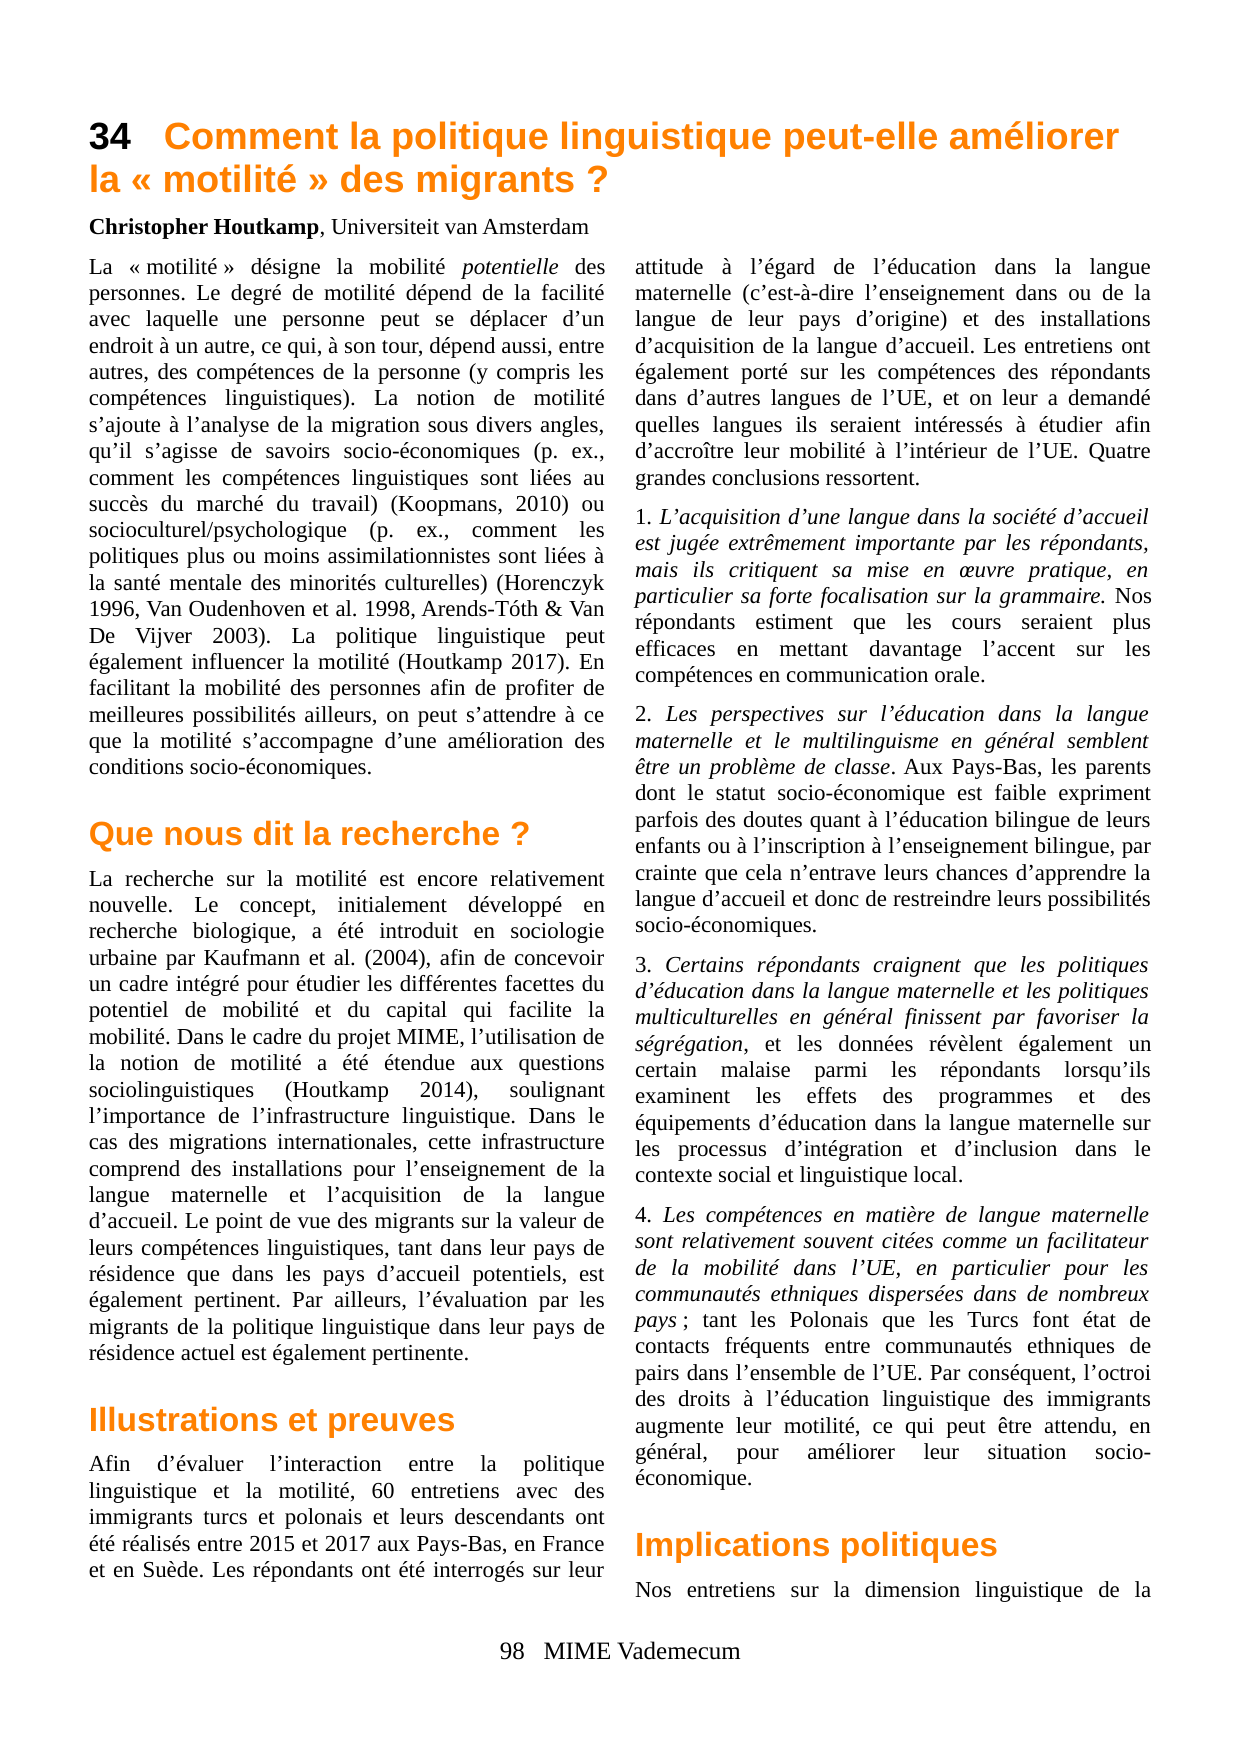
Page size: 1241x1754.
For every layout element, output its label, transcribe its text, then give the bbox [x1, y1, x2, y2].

text 2. Les perspectives sur l’éducation dans la langue maternelle et le multilinguisme en général semblent être un problème de classe. Aux Pays-Bas, les parents dont le statut socio-économique est faible expriment parfois des doutes quant à l’éducation bilingue de leurs enfants ou à l’inscription à l’enseignement bilingue, par crainte que cela n’entrave leurs chances d’apprendre la langue d’accueil et donc de restreindre leurs possibilités socio-économiques. [635, 700, 1152, 938]
text La « motilité » désigne la mobilité potentielle des personnes. Le degré de motilité dépend de la facilité avec laquelle une personne peut se déplacer d’un endroit à un autre, ce qui, à son tour, dépend aussi, entre autres, des compétences de la personne (y compris les compétences linguistiques). La notion de motilité s’ajoute à l’analyse de la migration sous divers angles, qu’il s’agisse de savoirs socio-économiques (p. ex., comment les compétences linguistiques sont liées au succès du marché du travail) (Koopmans, 2010) ou socioculturel/psychologique (p. ex., comment les politiques plus ou moins assimilationnistes sont liées à la santé mentale des minorités culturelles) (Horenczyk 1996, Van Oudenhoven et al. 1998, Arends-Tóth & Van De Vijver 2003). La politique linguistique peut également influencer la motilité (Houtkamp 2017). En facilitant la mobilité des personnes afin de profiter de meilleures possibilités ailleurs, on peut s’attendre à ce que la motilité s’accompagne d’une amélioration des conditions socio-économiques. [88, 253, 605, 780]
subtitle Implications politiques [635, 1524, 1152, 1563]
text 4. Les compétences en matière de langue maternelle sont relativement souvent citées comme un facilitateur de la mobilité dans l’UE, en particulier pour les communautés ethniques dispersées dans de nombreux pays ; tant les Polonais que les Turcs font état de contacts fréquents entre communautés ethniques de pairs dans l’ensemble de l’UE. Par conséquent, l’octroi des droits à l’éducation linguistique des immigrants augmente leur motilité, ce qui peut être attendu, en général, pour améliorer leur situation socio-économique. [635, 1201, 1152, 1491]
text 3. Certains répondants craignent que les politiques d’éducation dans la langue maternelle et les politiques multiculturelles en général finissent par favoriser la ségrégation, et les données révèlent également un certain malaise parmi les répondants lorsqu’ils examinent les effets des programmes et des équipements d’éducation dans la langue maternelle sur les processus d’intégration et d’inclusion dans le contexte social et linguistique local. [635, 951, 1152, 1188]
subtitle Comment la politique linguistique peut-elle améliorer la « motilité » des migrants ? [88, 113, 1152, 201]
text La recherche sur la motilité est encore relativement nouvelle. Le concept, initialement développé en recherche biologique, a été introduit en sociologie urbaine par Kaufmann et al. (2004), afin de concevoir un cadre intégré pour étudier les différentes facettes du potentiel de mobilité et du capital qui facilite la mobilité. Dans le cadre du projet MIME, l’utilisation de la notion de motilité a été étendue aux questions sociolinguistiques (Houtkamp 2014), soulignant l’importance de l’infrastructure linguistique. Dans le cas des migrations internationales, cette infrastructure comprend des installations pour l’enseignement de la langue maternelle et l’acquisition de la langue d’accueil. Le point de vue des migrants sur la valeur de leurs compétences linguistiques, tant dans leur pays de résidence que dans les pays d’accueil potentiels, est également pertinent. Par ailleurs, l’évaluation par les migrants de la politique linguistique dans leur pays de résidence actuel est également pertinente. [88, 865, 605, 1366]
subtitle Illustrations et preuves [88, 1399, 605, 1438]
text Christopher Houtkamp, Universiteit van Amsterdam [88, 213, 1152, 240]
text Nos entretiens sur la dimension linguistique de la [635, 1576, 1152, 1602]
subtitle Que nous dit la recherche ? [88, 814, 605, 852]
text 1. L’acquisition d’une langue dans la société d’accueil est jugée extrêmement importante par les répondants, mais ils critiquent sa mise en œuvre pratique, en particulier sa forte focalisation sur la grammaire. Nos répondants estiment que les cours seraient plus efficaces en mettant davantage l’accent sur les compétences en communication orale. [635, 503, 1152, 687]
text attitude à l’égard de l’éducation dans la langue maternelle (c’est-à-dire l’enseignement dans ou de la langue de leur pays d’origine) et des installations d’acquisition de la langue d’accueil. Les entretiens ont également porté sur les compétences des répondants dans d’autres langues de l’UE, et on leur a demandé quelles langues ils seraient intéressés à étudier afin d’accroître leur mobilité à l’intérieur de l’UE. Quatre grandes conclusions ressortent. [635, 253, 1152, 490]
text Afin d’évaluer l’interaction entre la politique linguistique et la motilité, 60 entretiens avec des immigrants turcs et polonais et leurs descendants ont été réalisés entre 2015 et 2017 aux Pays-Bas, en France et en Suède. Les répondants ont été interrogés sur leur [88, 1451, 605, 1582]
